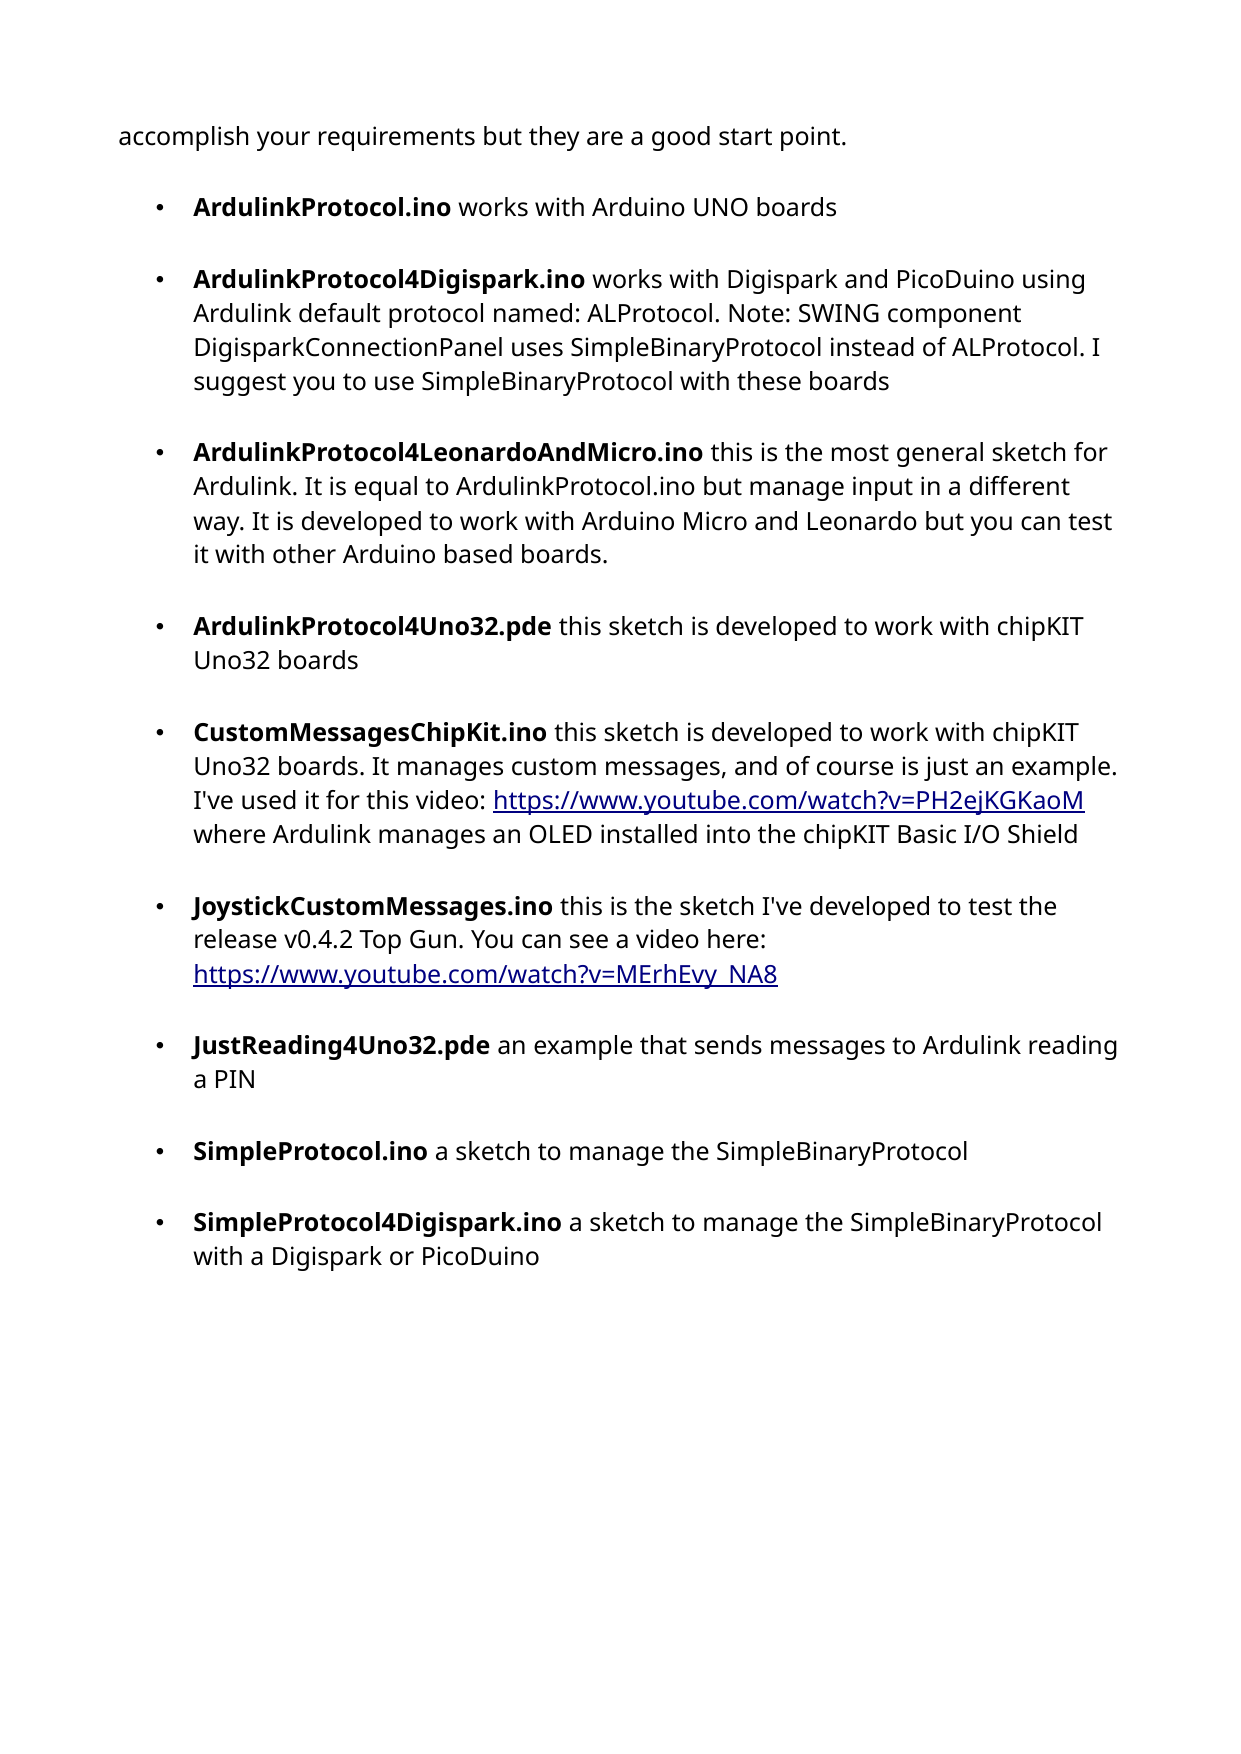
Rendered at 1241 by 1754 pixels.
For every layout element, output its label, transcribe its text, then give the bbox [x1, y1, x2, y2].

list JoystickCustomMessages.ino this is the sketch I've developed to test the release v0.4.2 Top Gun. You can see a video here: https://www.youtube.com/watch?v=MErhEvy_NA8 [156, 888, 1122, 990]
list SimpleProtocol4Digispark.ino a sketch to manage the SimpleBinaryProtocol with a Digispark or PicoDuino [156, 1205, 1122, 1273]
list ArdulinkProtocol4Uno32.pde this sketch is developed to work with chipKIT Uno32 boards [156, 609, 1122, 677]
list ArdulinkProtocol4LeonardoAndMicro.ino this is the most general sketch for Ardulink. It is equal to ArdulinkProtocol.ino but manage input in a different way. It is developed to work with Arduino Micro and Leonardo but you can test it with other Arduino based boards. [156, 435, 1122, 571]
list SimpleProtocol.ino a sketch to manage the SimpleBinaryProtocol [156, 1133, 1122, 1167]
list CustomMessagesChipKit.ino this sketch is developed to work with chipKIT Uno32 boards. It manages custom messages, and of course is just an example. I've used it for this video: https://www.youtube.com/watch?v=PH2ejKGKaoM where Ardulink manages an OLED installed into the chipKIT Basic I/O Shield [156, 714, 1122, 851]
text accomplish your requirements but they are a good start point. [118, 118, 1122, 152]
list JustReading4Uno32.pde an example that sends messages to Ardulink reading a PIN [156, 1028, 1122, 1096]
list ArdulinkProtocol.ino works with Arduino UNO boards [156, 190, 1122, 224]
list ArdulinkProtocol4Digispark.ino works with Digispark and PicoDuino using Ardulink default protocol named: ALProtocol. Note: SWING component DigisparkConnectionPanel uses SimpleBinaryProtocol instead of ALProtocol. I suggest you to use SimpleBinaryProtocol with these boards [156, 261, 1122, 397]
